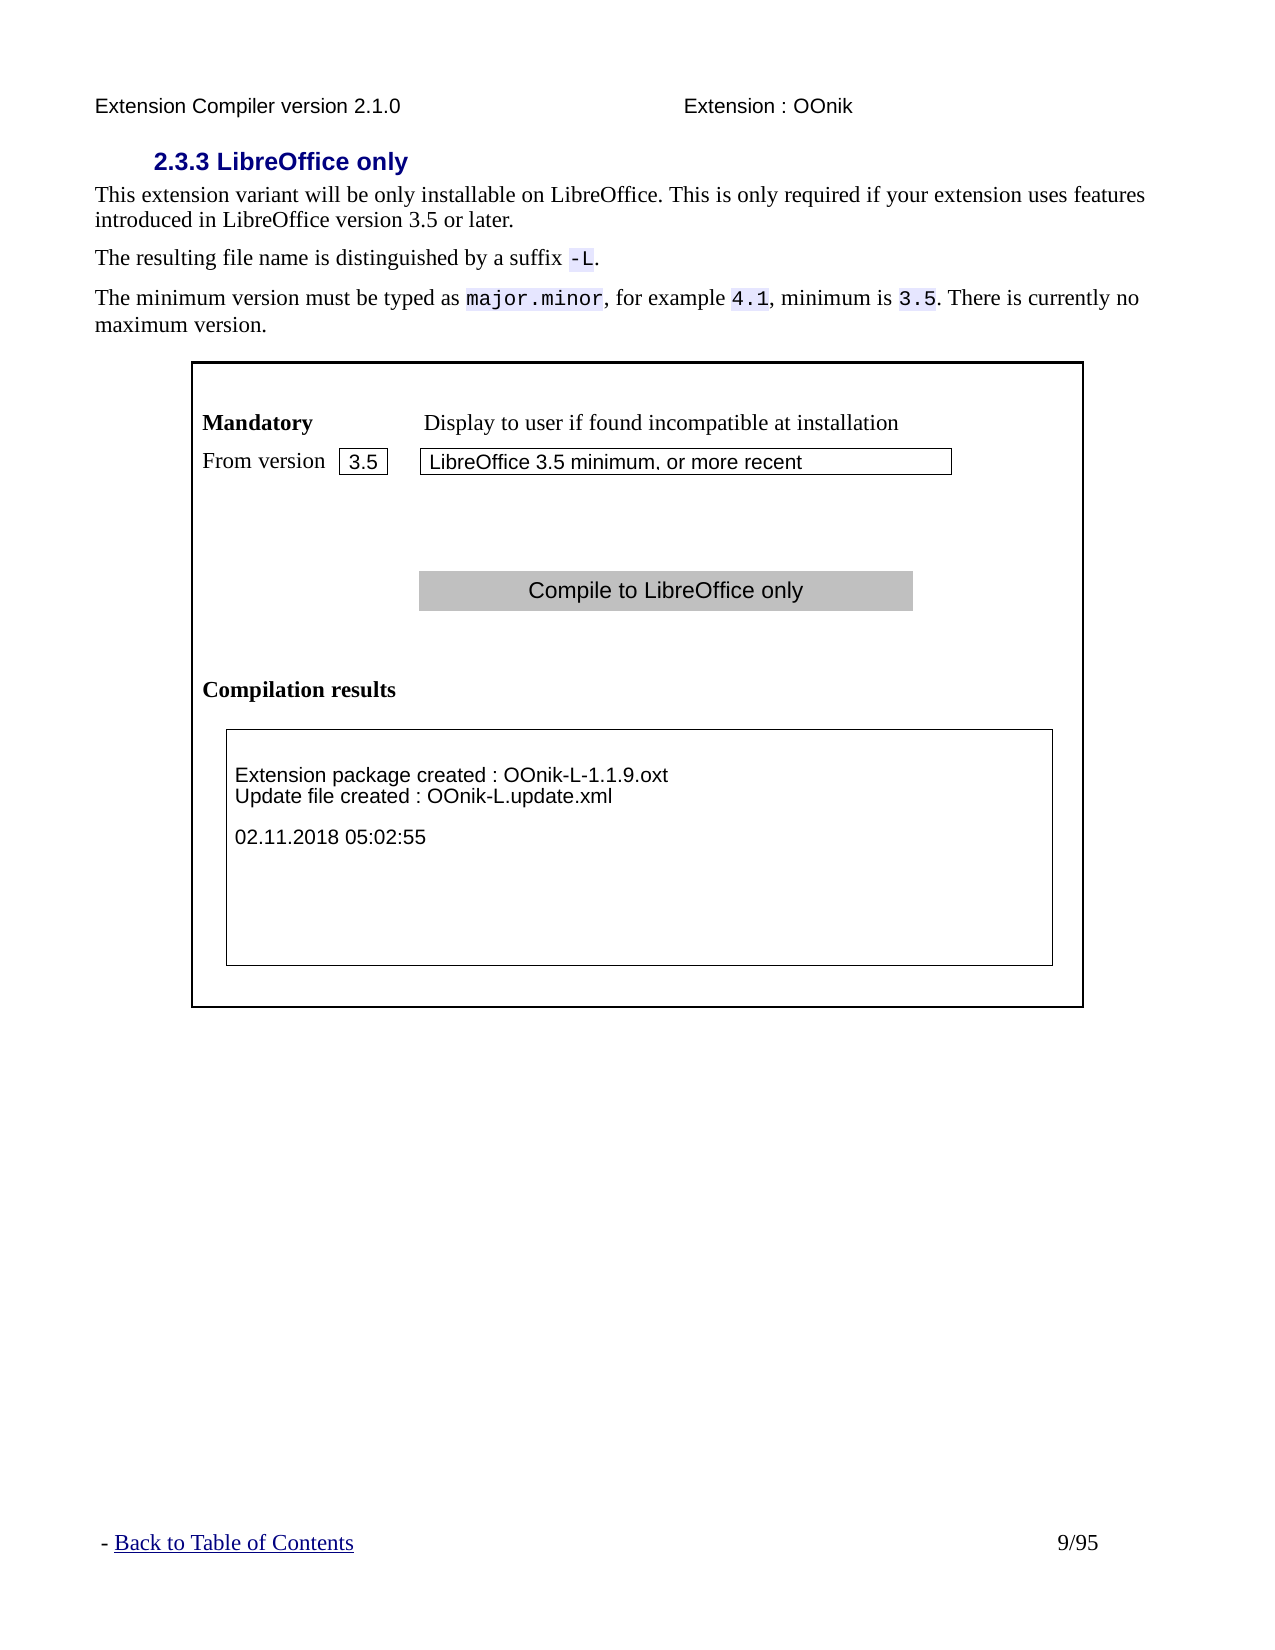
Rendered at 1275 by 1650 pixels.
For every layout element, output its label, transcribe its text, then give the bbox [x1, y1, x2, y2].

text The minimum version must be typed as major.minor, for example 4.1, minimum is 3.5. There is currently no maximum version. [94, 284, 1181, 337]
text [388, 448, 420, 474]
text From version [202, 448, 339, 474]
subtitle LibreOffice only [153, 147, 1181, 176]
text The resulting file name is distinguished by a suffix -L. [94, 245, 1181, 272]
text Mandatory Display to user if found incompatible at installation [202, 410, 1073, 436]
text This extension variant will be only installable on LibreOffice. This is only required if your extension uses features introduced in LibreOffice version 3.5 or later. [94, 181, 1181, 232]
text Compilation results [202, 676, 1073, 702]
text [952, 448, 1073, 474]
